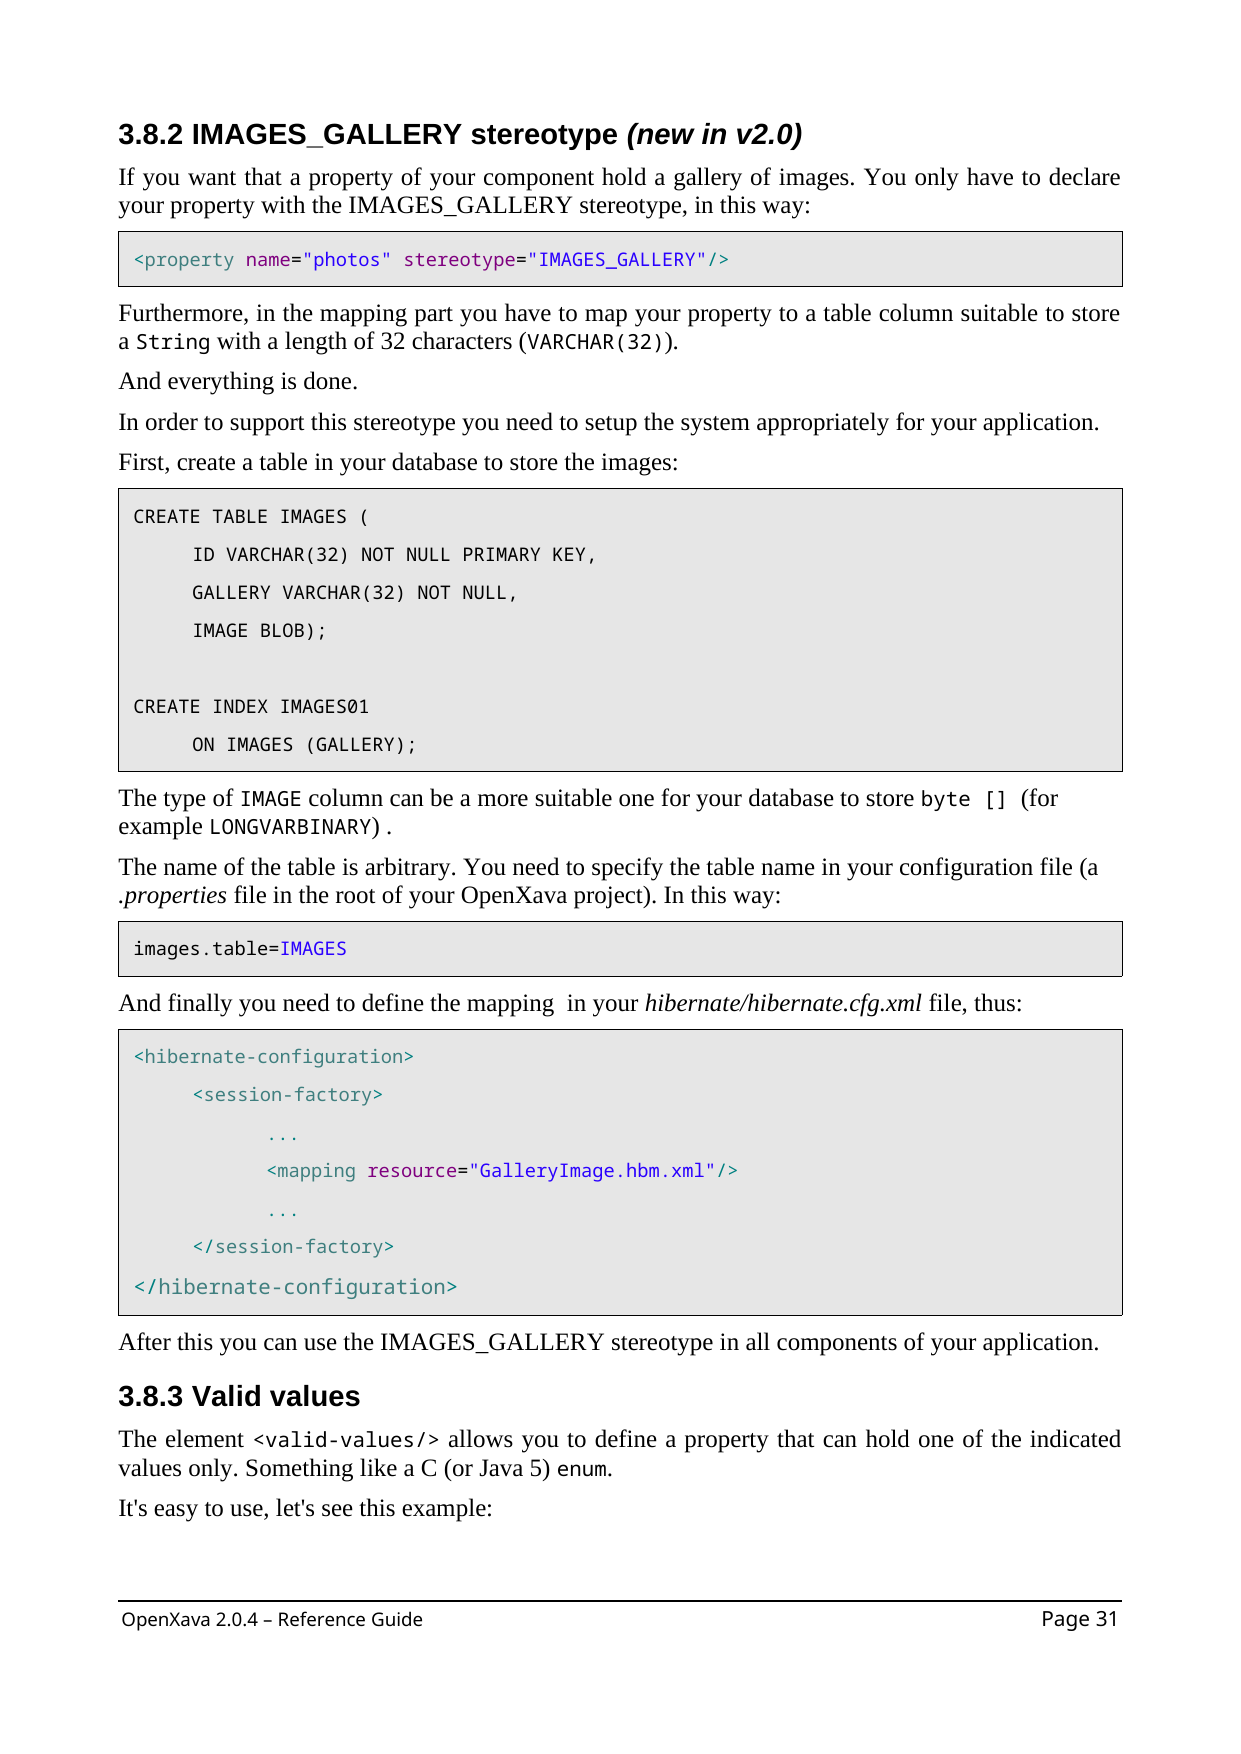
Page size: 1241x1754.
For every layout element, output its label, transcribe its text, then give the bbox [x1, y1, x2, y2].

text CREATE INDEX IMAGES01 [119, 678, 1122, 716]
text ... [119, 1181, 1122, 1219]
text The element <valid-values/> allows you to define a property that can hold one of the indicated values only. Something like a C (or Java 5) enum. [118, 1426, 1122, 1482]
text If you want that a property of your component hold a gallery of images. You only have to declare your property with the IMAGES_GALLERY stereotype, in this way: [118, 163, 1122, 219]
text Furthermore, in the mapping part you have to map your property to a table column suitable to store a String with a length of 32 characters (VARCHAR(32)). [118, 299, 1122, 355]
text It's easy to use, let's see this example: [118, 1494, 1122, 1522]
text And everything is done. [118, 367, 1122, 395]
text After this you can use the IMAGES_GALLERY stereotype in all components of your application. [118, 1328, 1122, 1355]
text ON IMAGES (GALLERY); [119, 716, 1122, 771]
text The name of the table is arbitrary. You need to specify the table name in your configuration file (a .properties file in the root of your OpenXava project). In this way: [118, 853, 1122, 908]
text The type of IMAGE column can be a more suitable one for your database to store byte [] (for example LONGVARBINARY) . [118, 784, 1122, 841]
text <mapping resource="GalleryImage.hbm.xml"/> [119, 1143, 1122, 1181]
text <hibernate-configuration> [119, 1030, 1122, 1067]
text ID VARCHAR(32) NOT NULL PRIMARY KEY, [119, 526, 1122, 564]
text </hibernate-configuration> [119, 1257, 1122, 1315]
text ... [119, 1105, 1122, 1143]
text </session-factory> [119, 1219, 1122, 1257]
subtitle IMAGES_GALLERY stereotype (new in v2.0) [118, 118, 1122, 151]
text First, create a table in your database to store the images: [118, 448, 1122, 476]
text CREATE TABLE IMAGES ( [119, 489, 1122, 526]
text In order to support this stereotype you need to setup the system appropriately for your application. [118, 408, 1122, 435]
text <property name="photos" stereotype="IMAGES_GALLERY"/> [119, 232, 1122, 286]
text IMAGE BLOB); [119, 602, 1122, 640]
text <session-factory> [119, 1067, 1122, 1105]
text And finally you need to define the mapping in your hibernate/hibernate.cfg.xml file, thus: [118, 989, 1122, 1016]
text GALLERY VARCHAR(32) NOT NULL, [119, 564, 1122, 602]
text images.table=IMAGES [119, 922, 1122, 976]
subtitle Valid values [118, 1380, 1122, 1413]
